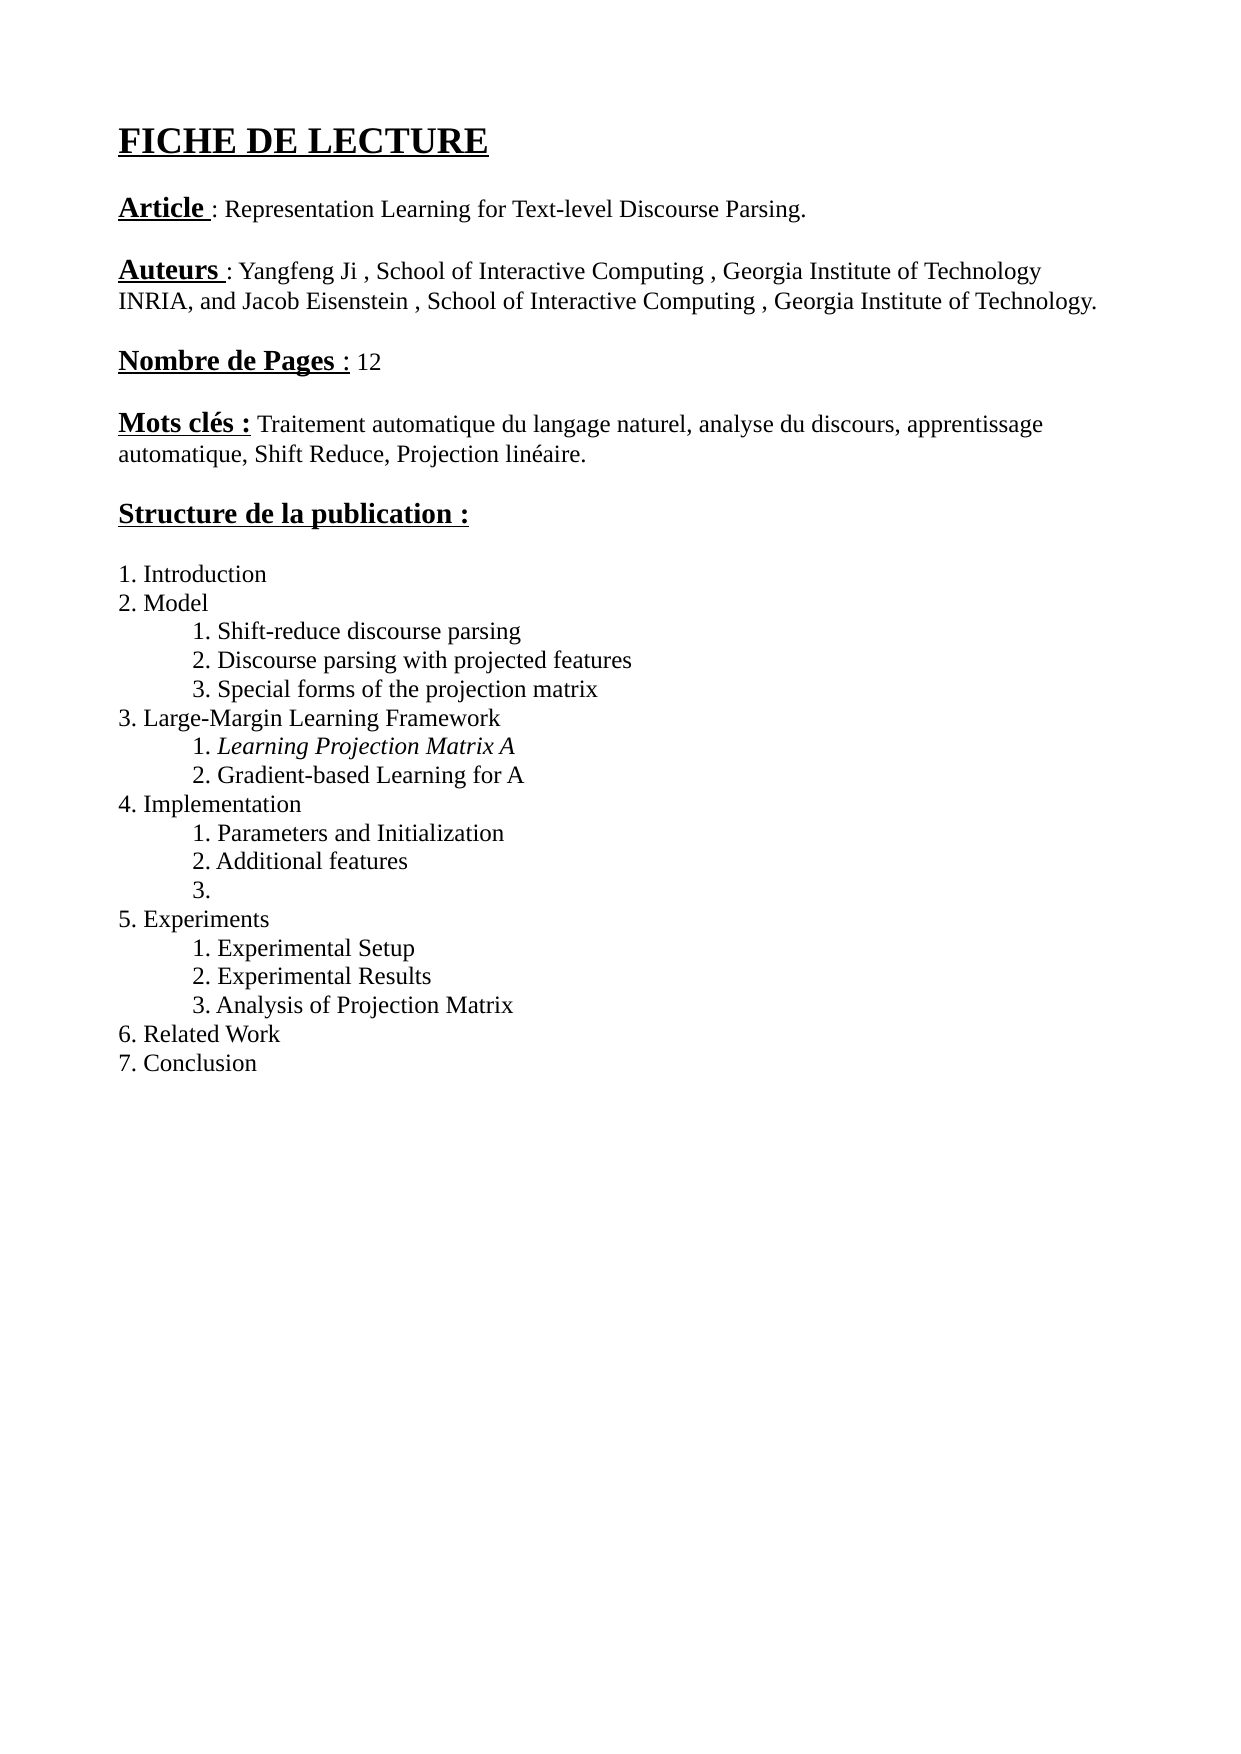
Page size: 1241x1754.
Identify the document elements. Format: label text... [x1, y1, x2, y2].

text 3. [118, 875, 1122, 904]
text 1. Introduction [118, 559, 1122, 588]
text Article : Representation Learning for Text-level Discourse Parsing. [118, 190, 1122, 223]
text 1. Experimental Setup [118, 933, 1122, 961]
text 5. Experiments [118, 904, 1122, 933]
text 2. Model [118, 588, 1122, 616]
text 3. Analysis of Projection Matrix [118, 990, 1122, 1019]
text Nombre de Pages : 12 [118, 343, 1122, 377]
text 2. Gradient-based Learning for A [118, 760, 1122, 789]
text 1. Parameters and Initialization [118, 818, 1122, 846]
text 4. Implementation [118, 789, 1122, 818]
text 1. Shift-reduce discourse parsing [118, 616, 1122, 645]
text 2. Experimental Results [118, 961, 1122, 990]
text Structure de la publication : [118, 497, 1122, 530]
text Mots clés : Traitement automatique du langage naturel, analyse du discours, apprentissage automatique, Shift Reduce, Projection linéaire. [118, 406, 1122, 468]
text Auteurs : Yangfeng Ji , School of Interactive Computing , Georgia Institute of Technology INRIA, and Jacob Eisenstein , School of Interactive Computing , Georgia Institute of Technology. [118, 252, 1122, 314]
text 3. Special forms of the projection matrix [118, 674, 1122, 703]
text 3. Large-Margin Learning Framework [118, 703, 1122, 731]
text FICHE DE LECTURE [118, 118, 1122, 161]
text 7. Conclusion [118, 1048, 1122, 1076]
text 1. Learning Projection Matrix A [118, 731, 1122, 760]
text 2. Discourse parsing with projected features [118, 645, 1122, 674]
text 2. Additional features [118, 846, 1122, 875]
text 6. Related Work [118, 1019, 1122, 1048]
